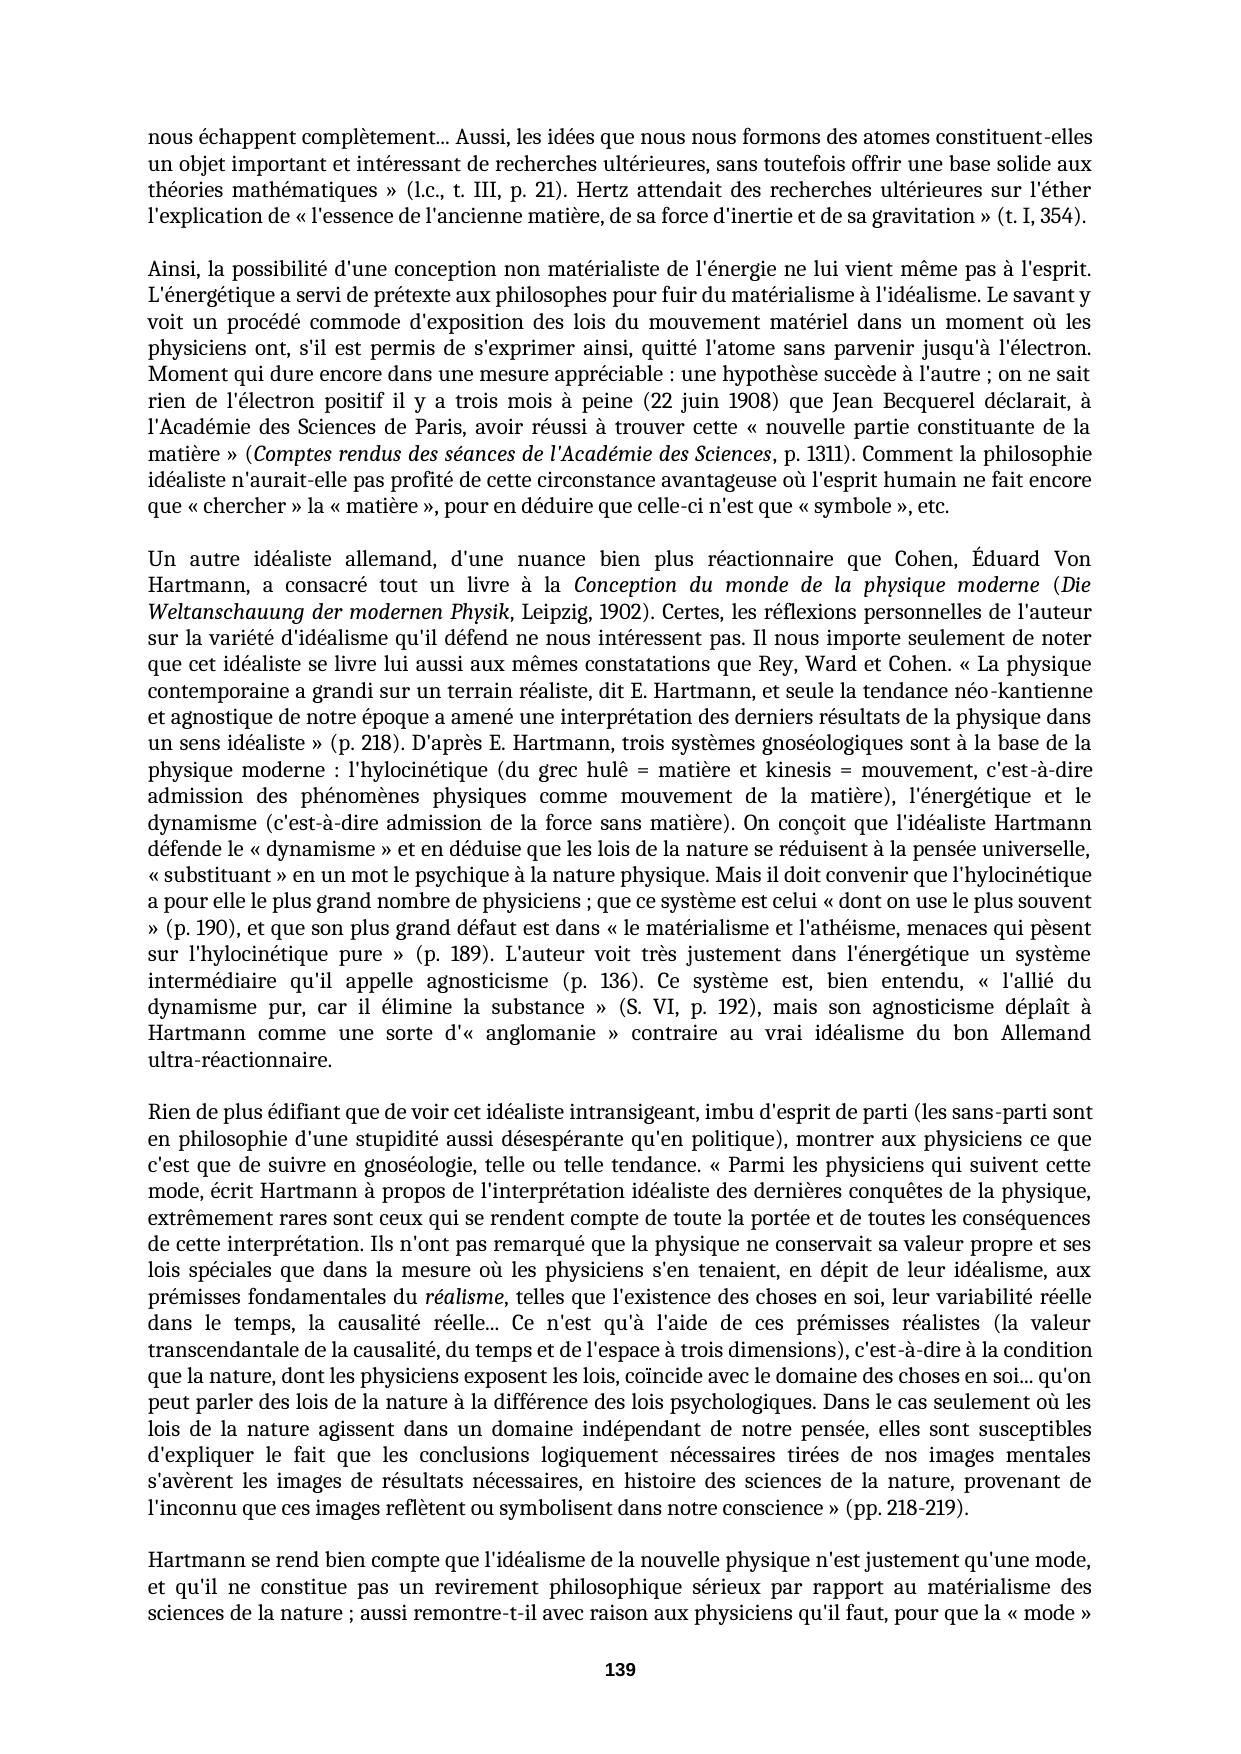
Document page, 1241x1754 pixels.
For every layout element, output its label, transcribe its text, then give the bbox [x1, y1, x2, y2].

text Rien de plus édifiant que de voir cet idéaliste intransigeant, imbu d'esprit de parti (les sans‑parti sont en philosophie d'une stupidité aussi désespérante qu'en politique), montrer aux physiciens ce que c'est que de suivre en gnoséologie, telle ou telle tendance. « Parmi les physiciens qui suivent cette mode, écrit Hartmann à propos de l'interprétation idéaliste des dernières conquêtes de la physique, extrêmement rares sont ceux qui se rendent compte de toute la portée et de toutes les conséquences de cette interprétation. Ils n'ont pas remarqué que la physique ne conservait sa valeur propre et ses lois spéciales que dans la mesure où les physiciens s'en tenaient, en dépit de leur idéalisme, aux prémisses fondamentales du réalisme, telles que l'existence des choses en soi, leur variabilité réelle dans le temps, la causalité réelle... Ce n'est qu'à l'aide de ces prémisses réalistes (la valeur transcendantale de la causalité, du temps et de l'espace à trois dimensions), c'est‑à‑dire à la condition que la nature, dont les physiciens exposent les lois, coïncide avec le domaine des choses en soi... qu'on peut parler des lois de la nature à la différence des lois psychologiques. Dans le cas seulement où les lois de la nature agissent dans un domaine indépendant de notre pensée, elles sont susceptibles d'expliquer le fait que les conclusions logiquement nécessaires tirées de nos images mentales s'avèrent les images de résultats nécessaires, en histoire des sciences de la nature, provenant de l'inconnu que ces images reflètent ou symbolisent dans notre conscience » (pp. 218‑219). [148, 1099, 1093, 1521]
text Ainsi, la possibilité d'une conception non matérialiste de l'énergie ne lui vient même pas à l'esprit. L'énergétique a servi de prétexte aux philosophes pour fuir du matérialisme à l'idéalisme. Le savant y voit un procédé commode d'exposition des lois du mouvement matériel dans un moment où les physiciens ont, s'il est permis de s'exprimer ainsi, quitté l'atome sans parvenir jusqu'à l'électron. Moment qui dure encore dans une mesure appréciable : une hypothèse succède à l'autre ; on ne sait rien de l'électron positif il y a trois mois à peine (22 juin 1908) que Jean Becquerel déclarait, à l'Académie des Sciences de Paris, avoir réussi à trouver cette « nouvelle partie constituante de la matière » (Comptes rendus des séances de l'Académie des Sciences, p. 1311). Comment la philosophie idéaliste n'aurait‑elle pas profité de cette circonstance avantageuse où l'esprit humain ne fait encore que « chercher » la « matière », pour en déduire que celle‑ci n'est que « symbole », etc. [148, 256, 1093, 519]
text Un autre idéaliste allemand, d'une nuance bien plus réactionnaire que Cohen, Éduard Von Hartmann, a consacré tout un livre à la Conception du monde de la physique moderne (Die Weltanschauung der modernen Physik, Leipzig, 1902). Certes, les réflexions personnelles de l'auteur sur la variété d'idéalisme qu'il défend ne nous intéressent pas. Il nous importe seulement de noter que cet idéaliste se livre lui aussi aux mêmes constatations que Rey, Ward et Cohen. « La physique contemporaine a grandi sur un terrain réaliste, dit E. Hartmann, et seule la tendance néo‑kantienne et agnostique de notre époque a amené une interprétation des derniers résultats de la physique dans un sens idéaliste » (p. 218). D'après E. Hartmann, trois systèmes gnoséologiques sont à la base de la physique moderne : l'hylocinétique (du grec hulê = matière et kinesis = mouvement, c'est‑à‑dire admission des phénomènes physiques comme mouvement de la matière), l'énergétique et le dynamisme (c'est-à‑dire admission de la force sans matière). On conçoit que l'idéaliste Hartmann défende le « dynamisme » et en déduise que les lois de la nature se réduisent à la pensée universelle, « substituant » en un mot le psychique à la nature physique. Mais il doit convenir que l'hylocinétique a pour elle le plus grand nombre de physiciens ; que ce système est celui « dont on use le plus souvent » (p. 190), et que son plus grand défaut est dans « le matérialisme et l'athéisme, menaces qui pèsent sur l'hylocinétique pure » (p. 189). L'auteur voit très justement dans l'énergétique un système intermédiaire qu'il appelle agnosticisme (p. 136). Ce système est, bien entendu, « l'allié du dynamisme pur, car il élimine la substance » (S. VI, p. 192), mais son agnosticisme déplaît à Hartmann comme une sorte d'« anglomanie » contraire au vrai idéalisme du bon Allemand ultra‑réactionnaire. [148, 546, 1093, 1073]
text Hartmann se rend bien compte que l'idéalisme de la nouvelle physique n'est justement qu'une mode, et qu'il ne constitue pas un revirement philosophique sérieux par rapport au matérialisme des sciences de la nature ; aussi remontre‑t‑il avec raison aux physiciens qu'il faut, pour que la « mode » [148, 1547, 1093, 1626]
text nous échappent complètement... Aussi, les idées que nous nous formons des atomes constituent‑elles un objet important et intéressant de recherches ultérieures, sans toutefois offrir une base solide aux théories mathématiques » (l.c., t. III, p. 21). Hertz attendait des recherches ultérieures sur l'éther l'explication de « l'essence de l'ancienne matière, de sa force d'inertie et de sa gravitation » (t. I, 354). [148, 124, 1093, 229]
